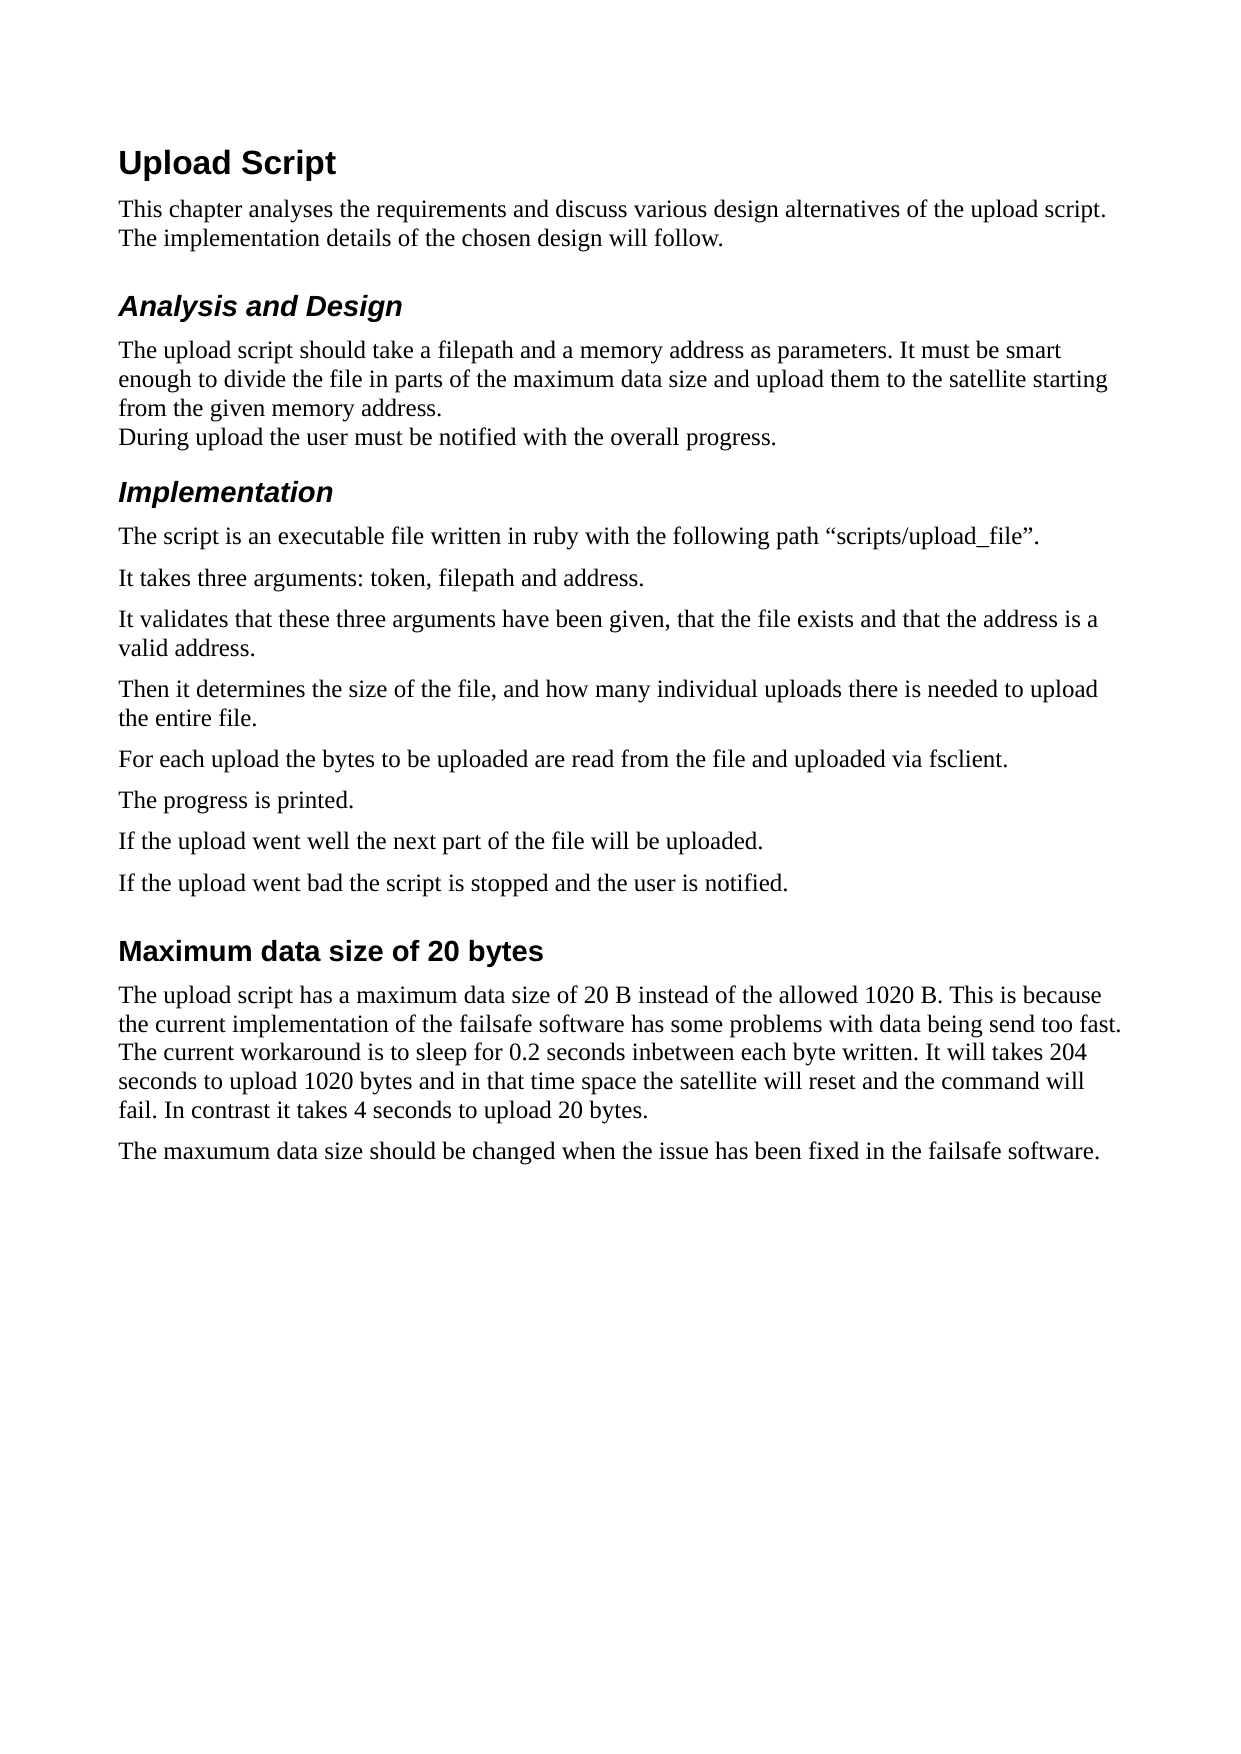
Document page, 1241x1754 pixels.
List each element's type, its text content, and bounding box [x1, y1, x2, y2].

text It validates that these three arguments have been given, that the file exists and that the address is a valid address. [118, 604, 1122, 661]
text For each upload the bytes to be uploaded are read from the file and uploaded via fsclient. [118, 744, 1122, 773]
text The progress is printed. [118, 785, 1122, 814]
text Then it determines the size of the file, and how many individual uploads there is needed to upload the entire file. [118, 674, 1122, 731]
text If the upload went bad the script is stopped and the user is notified. [118, 868, 1122, 896]
text If the upload went well the next part of the file will be uploaded. [118, 826, 1122, 855]
text The upload script should take a filepath and a memory address as parameters. It must be smart enough to divide the file in parts of the maximum data size and upload them to the satellite starting from the given memory address. [118, 335, 1122, 422]
text The script is an executable file written in ruby with the following path “scripts/upload_file”. [118, 521, 1122, 550]
text This chapter analyses the requirements and discuss various design alternatives of the upload script. The implementation details of the chosen design will follow. [118, 194, 1122, 252]
subtitle Analysis and Design [118, 289, 1122, 323]
subtitle Implementation [118, 475, 1122, 509]
text The maxumum data size should be changed when the issue has been fixed in the failsafe software. [118, 1136, 1122, 1165]
text It takes three arguments: token, filepath and address. [118, 563, 1122, 591]
text During upload the user must be notified with the overall progress. [118, 422, 1122, 450]
subtitle Maximum data size of 20 bytes [118, 934, 1122, 967]
text The upload script has a maximum data size of 20 B instead of the allowed 1020 B. This is because the current implementation of the failsafe software has some problems with data being send too fast. The current workaround is to sleep for 0.2 seconds inbetween each byte written. It will takes 204 seconds to upload 1020 bytes and in that time space the satellite will reset and the command will fail. In contrast it takes 4 seconds to upload 20 bytes. [118, 980, 1122, 1124]
subtitle Upload Script [118, 143, 1122, 182]
